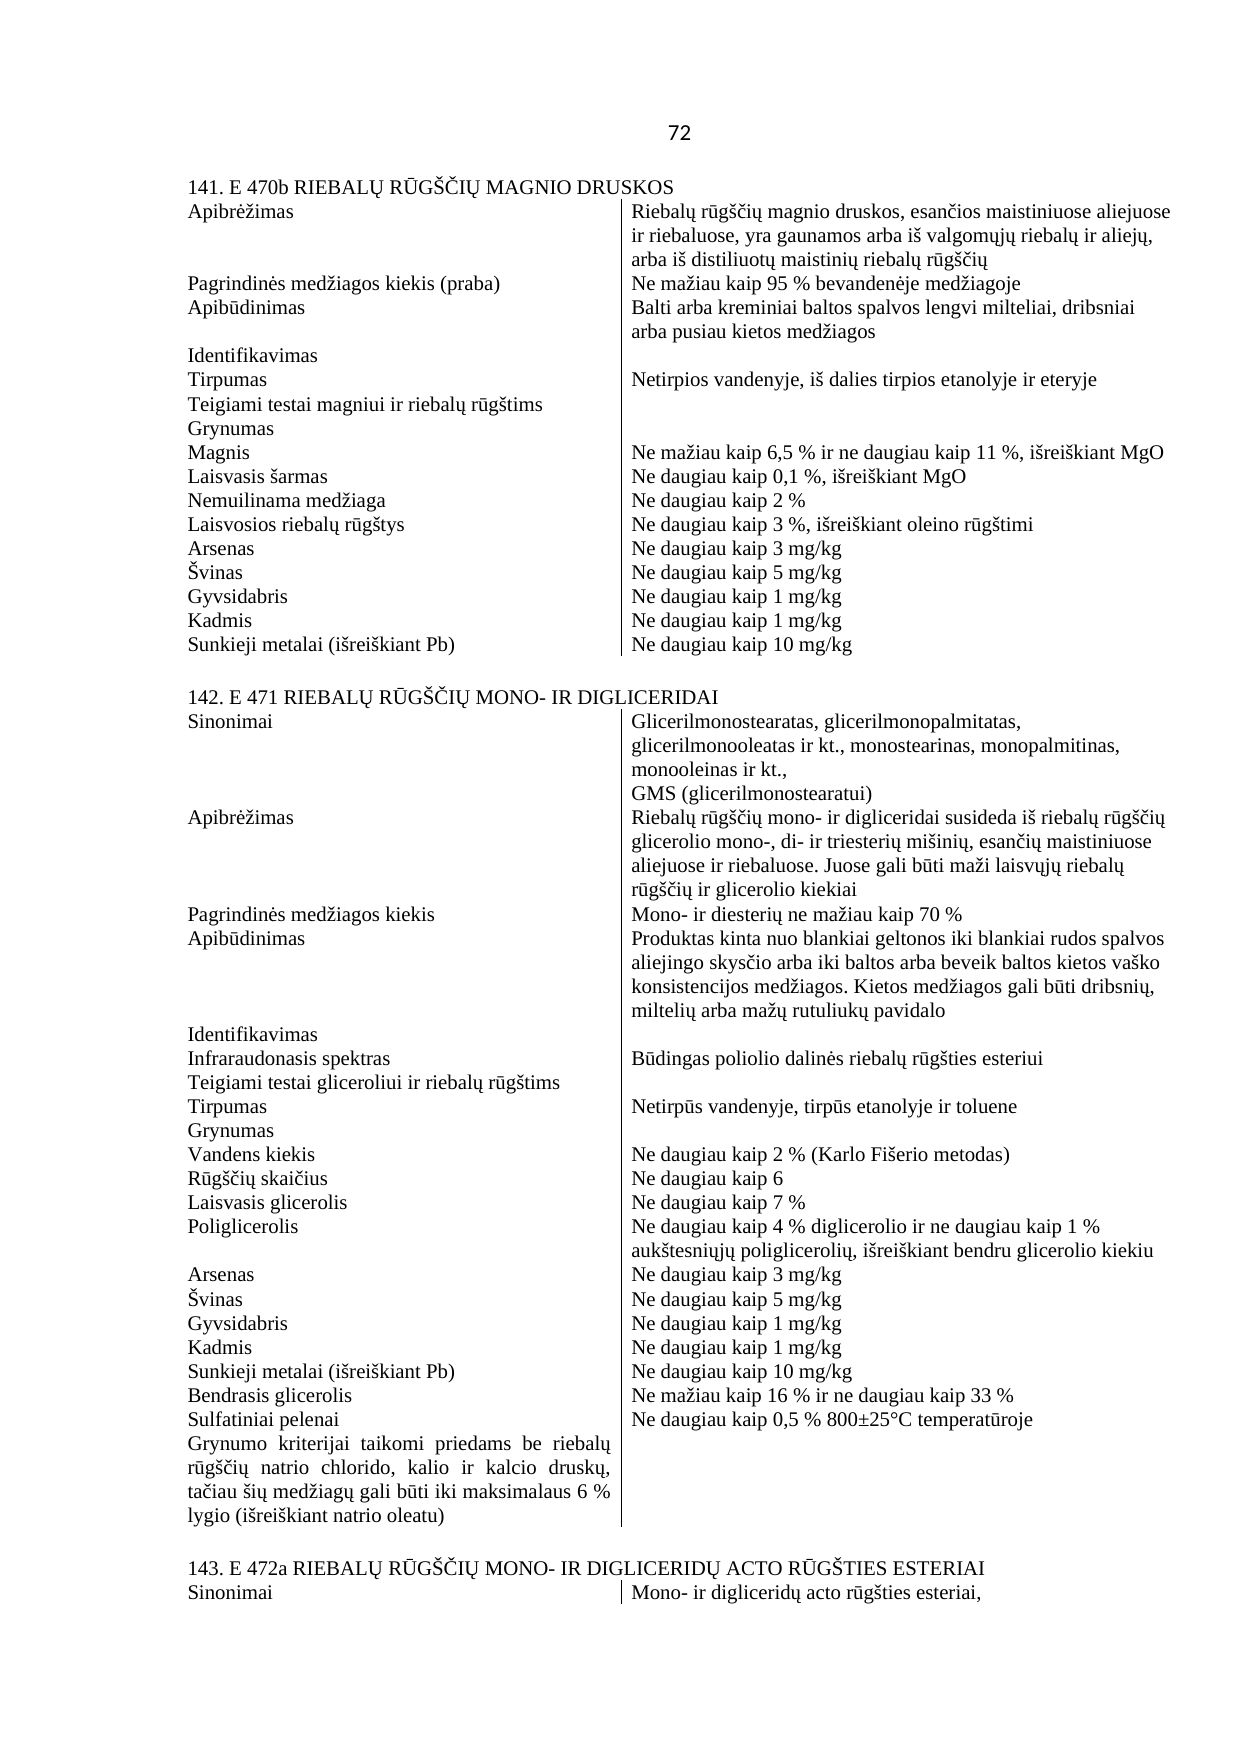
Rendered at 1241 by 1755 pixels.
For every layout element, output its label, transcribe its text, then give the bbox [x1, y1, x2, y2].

table_cell [622, 343, 1181, 367]
table_cell Nemuilinama medžiaga [177, 488, 621, 512]
table_cell Netirpios vandenyje, iš dalies tirpios etanolyje ir eteryje [622, 368, 1181, 391]
table_cell Glicerilmonostearatas, glicerilmonopalmitatas, glicerilmonooleatas ir kt., monostearinas, monopalmitinas, monooleinas ir kt., GMS (glicerilmonostearatui) [622, 709, 1181, 805]
table_cell Švinas [177, 1286, 621, 1311]
table_cell Identifikavimas [177, 343, 621, 367]
table_header 143. E 472a RIEBALŲ RŪGŠČIŲ MONO- IR DIGLICERIDŲ ACTO RŪGŠTIES ESTERIAI [177, 1556, 1181, 1580]
table_cell Gyvsidabris [177, 1311, 621, 1334]
table_cell Infraraudonasis spektras [177, 1046, 621, 1070]
table_cell Sulfatiniai pelenai [177, 1407, 621, 1431]
table_cell Gyvsidabris [177, 584, 621, 608]
table_cell [622, 416, 1181, 439]
table_cell Ne daugiau kaip 3 mg/kg [622, 1263, 1181, 1286]
table_cell Sunkieji metalai (išreiškiant Pb) [177, 632, 621, 656]
table_cell Ne daugiau kaip 5 mg/kg [622, 560, 1181, 584]
table_cell Netirpūs vandenyje, tirpūs etanolyje ir toluene [622, 1094, 1181, 1118]
table_cell Ne daugiau kaip 0,1 %, išreiškiant MgO [622, 464, 1181, 488]
table_cell Sinonimai [177, 1580, 621, 1604]
table_cell Arsenas [177, 1263, 621, 1286]
table_cell Grynumo kriterijai taikomi priedams be riebalų rūgščių natrio chlorido, kalio ir kalcio druskų, tačiau šių medžiagų gali būti iki maksimalaus 6 % lygio (išreiškiant natrio oleatu) [177, 1431, 621, 1527]
table_cell [622, 1022, 1181, 1046]
table_cell Grynumas [177, 1118, 621, 1142]
table_cell Ne mažiau kaip 6,5 % ir ne daugiau kaip 11 %, išreiškiant MgO [622, 440, 1181, 464]
table_cell Ne daugiau kaip 5 mg/kg [622, 1286, 1181, 1311]
table_cell Pagrindinės medžiagos kiekis (praba) [177, 271, 621, 295]
table_cell Laisvosios riebalų rūgštys [177, 512, 621, 536]
table_cell Ne daugiau kaip 1 mg/kg [622, 608, 1181, 632]
table_cell Ne daugiau kaip 2 % (Karlo Fišerio metodas) [622, 1142, 1181, 1166]
table_cell Ne daugiau kaip 1 mg/kg [622, 1335, 1181, 1359]
table_cell [622, 1118, 1181, 1142]
table_cell Ne daugiau kaip 7 % [622, 1190, 1181, 1214]
table_cell Laisvasis šarmas [177, 464, 621, 488]
table_cell Teigiami testai gliceroliui ir riebalų rūgštims [177, 1070, 621, 1094]
table_cell Apibrėžimas [177, 805, 621, 901]
table_cell Ne daugiau kaip 10 mg/kg [622, 1359, 1181, 1383]
table_cell Ne daugiau kaip 10 mg/kg [622, 632, 1181, 656]
table_cell Grynumas [177, 416, 621, 439]
table_cell Arsenas [177, 536, 621, 560]
table_cell Kadmis [177, 1335, 621, 1359]
table_cell Bendrasis glicerolis [177, 1383, 621, 1407]
table_header 141. E 470b RIEBALŲ RŪGŠČIŲ MAGNIO DRUSKOS [177, 175, 1181, 199]
table_cell Ne daugiau kaip 1 mg/kg [622, 584, 1181, 608]
table_cell [622, 391, 1181, 416]
table_cell Švinas [177, 560, 621, 584]
table_cell Mono- ir diesterių ne mažiau kaip 70 % [622, 901, 1181, 926]
table_cell Būdingas poliolio dalinės riebalų rūgšties esteriui [622, 1046, 1181, 1070]
table_cell Mono- ir digliceridų acto rūgšties esteriai, [622, 1580, 1181, 1604]
table_cell Kadmis [177, 608, 621, 632]
table_cell Ne mažiau kaip 95 % bevandenėje medžiagoje [622, 271, 1181, 295]
table_cell [622, 1070, 1181, 1094]
table_cell Teigiami testai magniui ir riebalų rūgštims [177, 391, 621, 416]
table_cell Tirpumas [177, 368, 621, 391]
table_cell Ne daugiau kaip 4 % diglicerolio ir ne daugiau kaip 1 % aukštesniųjų poliglicerolių, išreiškiant bendru glicerolio kiekiu [622, 1214, 1181, 1262]
table_cell Produktas kinta nuo blankiai geltonos iki blankiai rudos spalvos aliejingo skysčio arba iki baltos arba beveik baltos kietos vaško konsistencijos medžiagos. Kietos medžiagos gali būti dribsnių, miltelių arba mažų rutuliukų pavidalo [622, 926, 1181, 1022]
table_cell Ne daugiau kaip 3 %, išreiškiant oleino rūgštimi [622, 512, 1181, 536]
table_cell Laisvasis glicerolis [177, 1190, 621, 1214]
table_header 142. E 471 RIEBALŲ RŪGŠČIŲ MONO- IR DIGLICERIDAI [177, 685, 1181, 709]
table_cell Ne mažiau kaip 16 % ir ne daugiau kaip 33 % [622, 1383, 1181, 1407]
table_cell Sunkieji metalai (išreiškiant Pb) [177, 1359, 621, 1383]
table_cell Magnis [177, 440, 621, 464]
table_cell Ne daugiau kaip 2 % [622, 488, 1181, 512]
table_cell [622, 1431, 1181, 1527]
table_cell Balti arba kreminiai baltos spalvos lengvi milteliai, dribsniai arba pusiau kietos medžiagos [622, 295, 1181, 343]
table_cell Ne daugiau kaip 1 mg/kg [622, 1311, 1181, 1334]
table_cell Vandens kiekis [177, 1142, 621, 1166]
table_cell Poliglicerolis [177, 1214, 621, 1262]
table_cell Apibūdinimas [177, 926, 621, 1022]
table_cell Riebalų rūgščių mono- ir digliceridai susideda iš riebalų rūgščių glicerolio mono-, di- ir triesterių mišinių, esančių maistiniuose aliejuose ir riebaluose. Juose gali būti maži laisvųjų riebalų rūgščių ir glicerolio kiekiai [622, 805, 1181, 901]
table_cell Apibūdinimas [177, 295, 621, 343]
table_cell Riebalų rūgščių magnio druskos, esančios maistiniuose aliejuose ir riebaluose, yra gaunamos arba iš valgomųjų riebalų ir aliejų, arba iš distiliuotų maistinių riebalų rūgščių [622, 199, 1181, 271]
table_cell Sinonimai [177, 709, 621, 805]
table_cell Apibrėžimas [177, 199, 621, 271]
table_cell Rūgščių skaičius [177, 1166, 621, 1190]
table_cell Ne daugiau kaip 3 mg/kg [622, 536, 1181, 560]
table_cell Ne daugiau kaip 0,5 % 800±25°C temperatūroje [622, 1407, 1181, 1431]
table_cell Pagrindinės medžiagos kiekis [177, 901, 621, 926]
table_cell Tirpumas [177, 1094, 621, 1118]
table_cell Identifikavimas [177, 1022, 621, 1046]
table_cell Ne daugiau kaip 6 [622, 1166, 1181, 1190]
